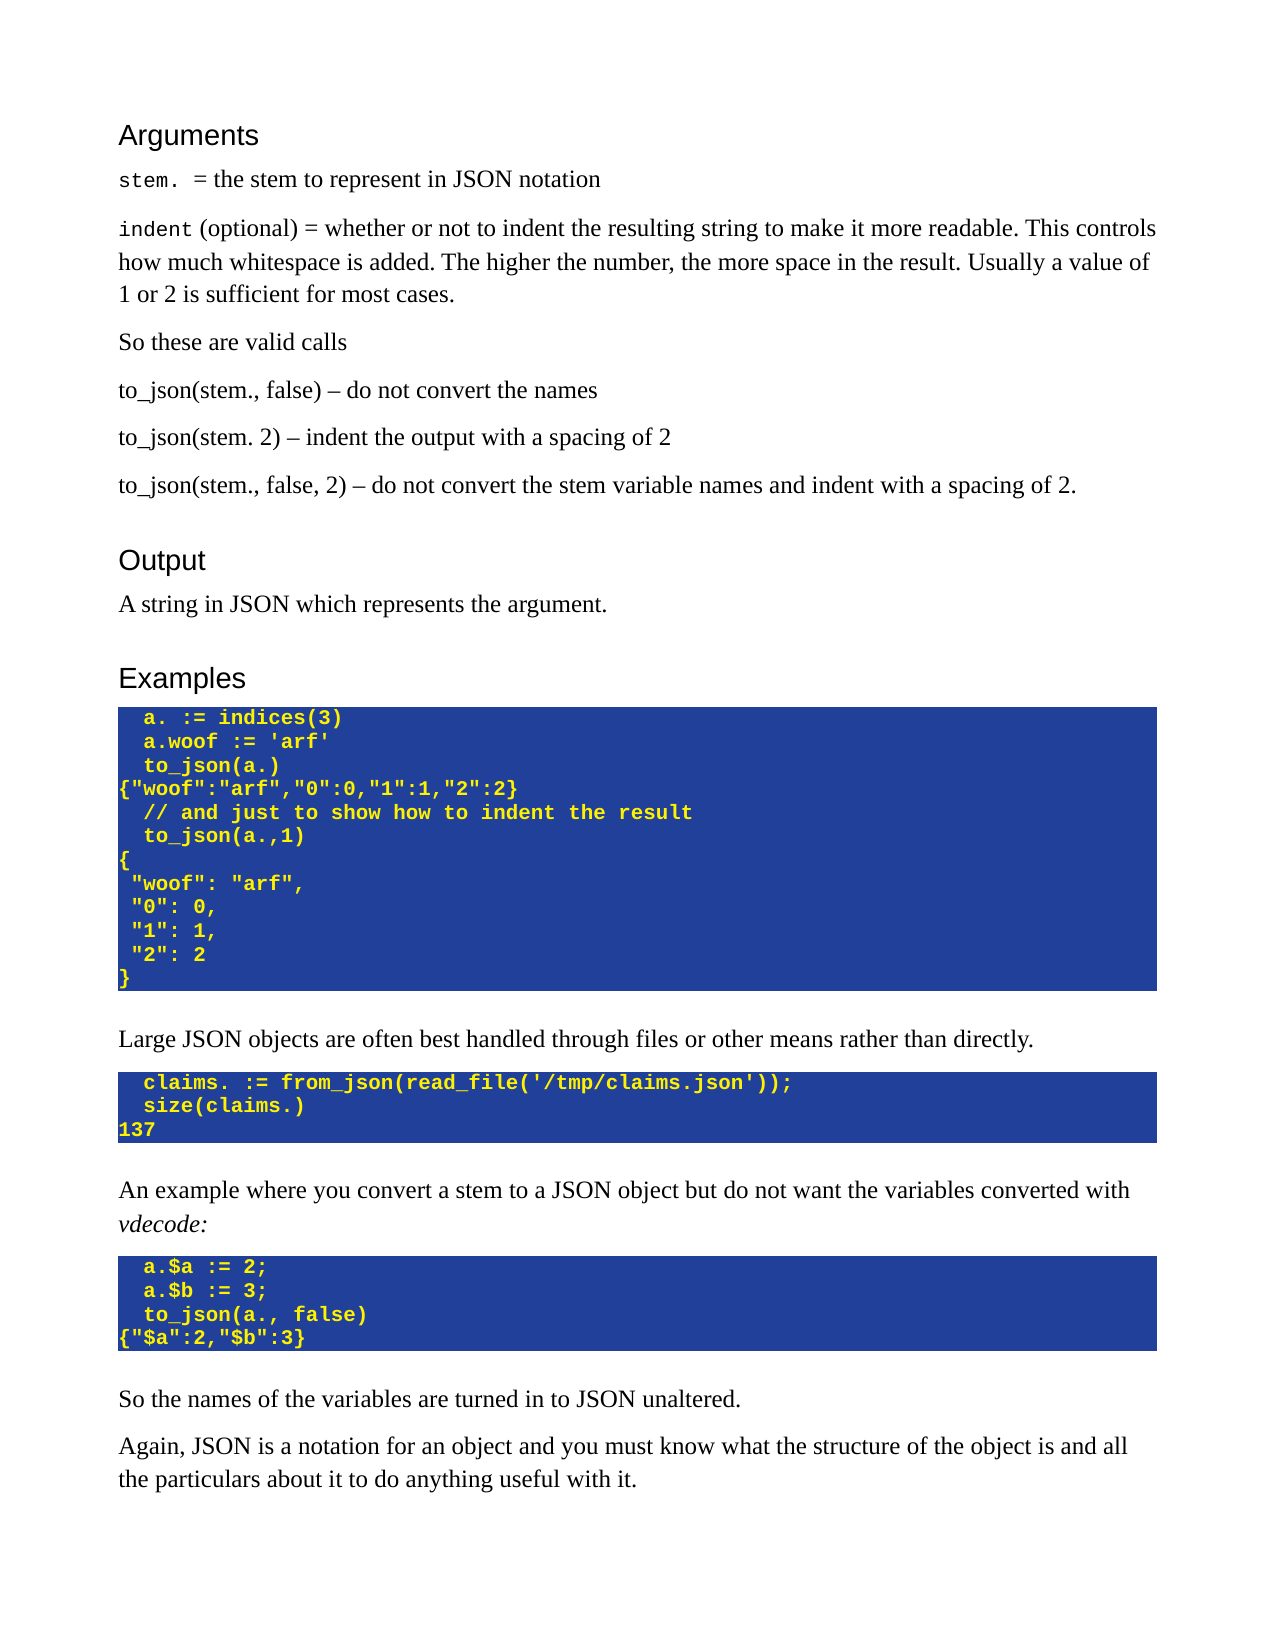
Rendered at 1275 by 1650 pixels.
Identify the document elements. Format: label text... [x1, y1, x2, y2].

text to_json(a., false) [118, 1303, 1157, 1327]
text "woof": "arf", [118, 873, 1157, 896]
text 137 [118, 1119, 1157, 1143]
text a.$b := 3; [118, 1280, 1157, 1303]
text { [118, 849, 1157, 873]
text stem. = the stem to represent in JSON notation [118, 164, 1157, 194]
text An example where you convert a stem to a JSON object but do not want the variables converted with vdecode: [118, 1143, 1157, 1237]
text A string in JSON which represents the argument. [118, 589, 1157, 617]
subtitle Arguments [118, 118, 1157, 152]
text So these are valid calls [118, 327, 1157, 356]
text "0": 0, [118, 896, 1157, 920]
text // and just to show how to indent the result [118, 802, 1157, 826]
text a. := indices(3) [118, 707, 1157, 731]
text size(claims.) [118, 1095, 1157, 1119]
text "1": 1, [118, 920, 1157, 944]
text a.woof := 'arf' [118, 731, 1157, 754]
text to_json(stem., false) – do not convert the names [118, 375, 1157, 403]
text to_json(a.,1) [118, 826, 1157, 849]
text a.$a := 2; [118, 1256, 1157, 1280]
text {"woof":"arf","0":0,"1":1,"2":2} [118, 778, 1157, 802]
text claims. := from_json(read_file('/tmp/claims.json')); [118, 1072, 1157, 1095]
text {"$a":2,"$b":3} [118, 1327, 1157, 1351]
text to_json(a.) [118, 754, 1157, 778]
text } [118, 967, 1157, 991]
subtitle Output [118, 543, 1157, 576]
text So the names of the variables are turned in to JSON unaltered. [118, 1351, 1157, 1413]
text to_json(stem. 2) – indent the output with a spacing of 2 [118, 422, 1157, 451]
subtitle Examples [118, 661, 1157, 695]
text indent (optional) = whether or not to indent the resulting string to make it more readable. This controls how much whitespace is added. The higher the number, the more space in the result. Usually a value of 1 or 2 is sufficient for most cases. [118, 213, 1157, 308]
text Large JSON objects are often best handled through files or other means rather than directly. [118, 991, 1157, 1053]
text to_json(stem., false, 2) – do not convert the stem variable names and indent with a spacing of 2. [118, 470, 1157, 499]
text "2": 2 [118, 944, 1157, 967]
text Again, JSON is a notation for an object and you must know what the structure of the object is and all the particulars about it to do anything useful with it. [118, 1431, 1157, 1493]
